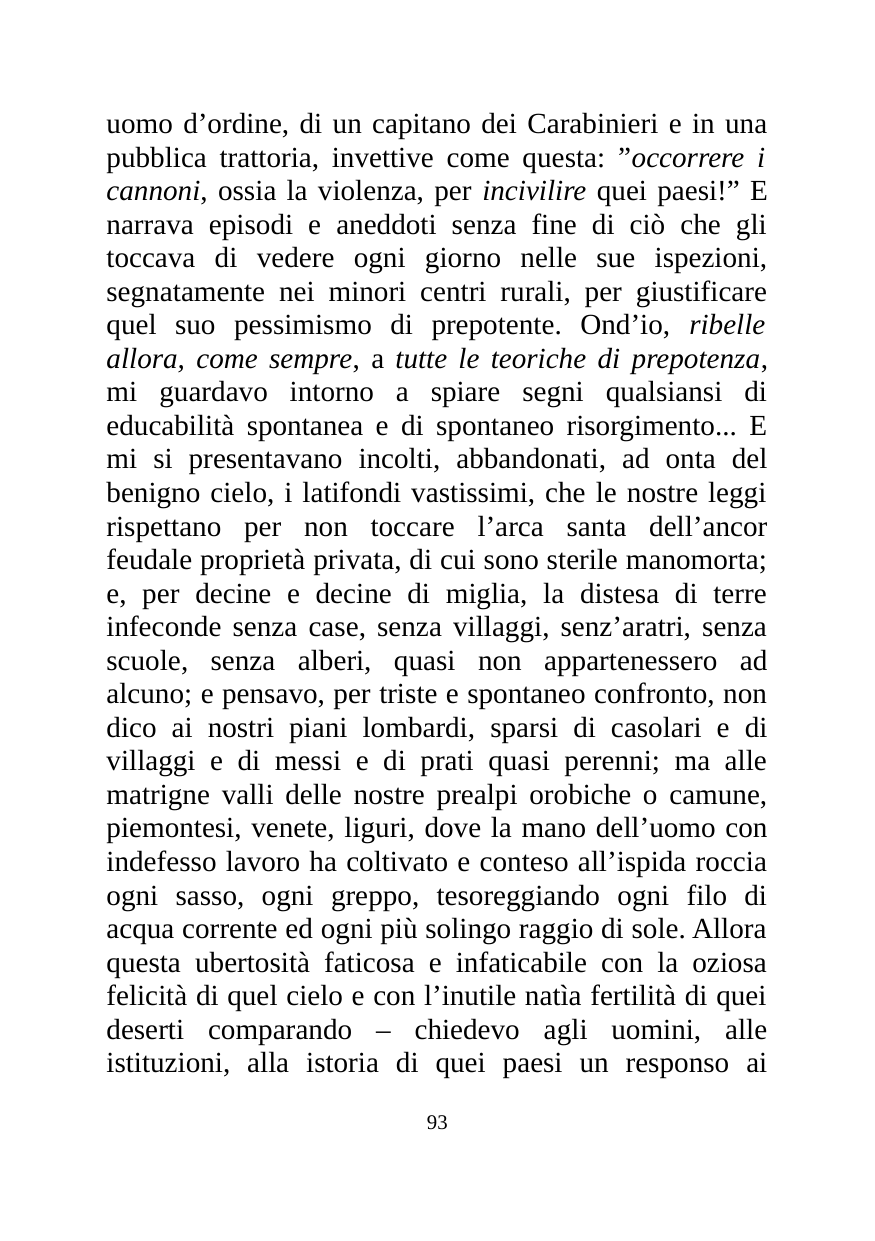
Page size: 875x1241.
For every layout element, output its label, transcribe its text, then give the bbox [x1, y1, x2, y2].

text uomo d’ordine, di un capitano dei Carabinieri e in una pubblica trattoria, invettive come questa: ”occorrere i cannoni, ossia la violenza, per incivilire quei paesi!” E narrava episodi e aneddoti senza fine di ciò che gli toccava di vedere ogni giorno nelle sue ispezioni, segnatamente nei minori centri rurali, per giustificare quel suo pessimismo di prepotente. Ond’io, ribelle allora, come sempre, a tutte le teoriche di prepotenza, mi guardavo intorno a spiare segni qualsiansi di educabilità spontanea e di spontaneo risorgimento... E mi si presentavano incolti, abbandonati, ad onta del benigno cielo, i latifondi vastissimi, che le nostre leggi rispettano per non toccare l’arca santa dell’ancor feudale proprietà privata, di cui sono sterile manomorta; e, per decine e decine di miglia, la distesa di terre infeconde senza case, senza villaggi, senz’aratri, senza scuole, senza alberi, quasi non appartenessero ad alcuno; e pensavo, per triste e spontaneo confronto, non dico ai nostri piani lombardi, sparsi di casolari e di villaggi e di messi e di prati quasi perenni; ma alle matrigne valli delle nostre prealpi orobiche o camune, piemontesi, venete, liguri, dove la mano dell’uomo con indefesso lavoro ha coltivato e conteso all’ispida roccia ogni sasso, ogni greppo, tesoreggiando ogni filo di acqua corrente ed ogni più solingo raggio di sole. Allora questa ubertosità faticosa e infaticabile con la oziosa felicità di quel cielo e con l’inutile natìa fertilità di quei deserti comparando – chiedevo agli uomini, alle istituzioni, alla istoria di quei paesi un responso ai [106, 106, 768, 1079]
